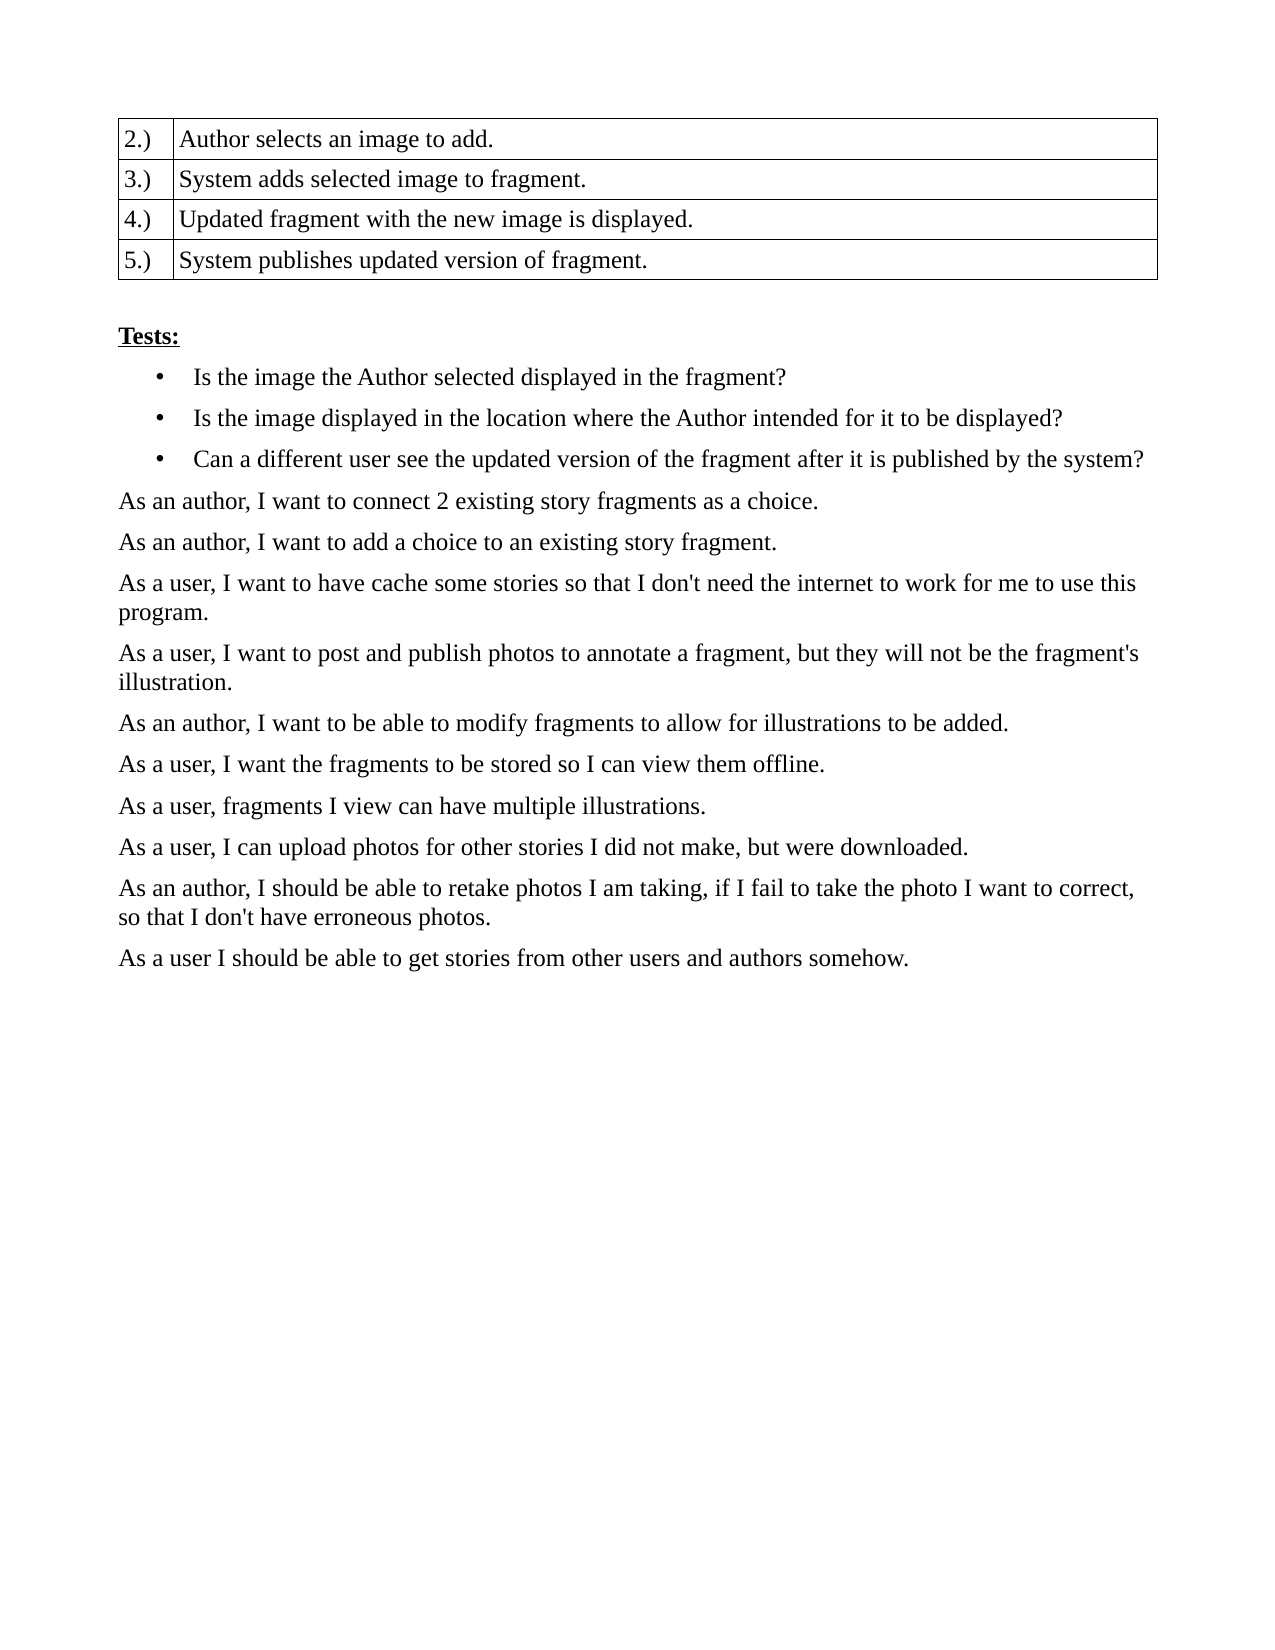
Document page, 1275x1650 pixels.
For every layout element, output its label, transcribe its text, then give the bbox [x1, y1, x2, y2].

table_cell 2.) [119, 119, 173, 158]
text As a user, fragments I view can have multiple illustrations. [118, 791, 1157, 819]
text Tests: [118, 321, 1157, 349]
text As an author, I want to connect 2 existing story fragments as a choice. [118, 486, 1157, 514]
text As an author, I should be able to retake photos I am taking, if I fail to take the photo I want to correct, so that I don't have erroneous photos. [118, 873, 1157, 931]
text As a user I should be able to get stories from other users and authors somehow. [118, 943, 1157, 972]
table_cell System publishes updated version of fragment. [174, 240, 1157, 279]
table_cell 5.) [119, 240, 173, 279]
list Is the image the Author selected displayed in the fragment? [156, 362, 1157, 391]
text As a user, I can upload photos for other stories I did not make, but were downloaded. [118, 832, 1157, 861]
text As a user, I want to have cache some stories so that I don't need the internet to work for me to use this program. [118, 568, 1157, 626]
text As an author, I want to be able to modify fragments to allow for illustrations to be added. [118, 708, 1157, 737]
table_cell Author selects an image to add. [174, 119, 1157, 158]
text As a user, I want to post and publish photos to annotate a fragment, but they will not be the fragment's illustration. [118, 638, 1157, 696]
table_cell 3.) [119, 160, 173, 199]
table_cell System adds selected image to fragment. [174, 160, 1157, 199]
table_cell 4.) [119, 200, 173, 239]
text As an author, I want to add a choice to an existing story fragment. [118, 527, 1157, 556]
list Is the image displayed in the location where the Author intended for it to be displayed? [156, 403, 1157, 432]
list Can a different user see the updated version of the fragment after it is published by the system? [156, 444, 1157, 473]
table_cell Updated fragment with the new image is displayed. [174, 200, 1157, 239]
text As a user, I want the fragments to be stored so I can view them offline. [118, 749, 1157, 778]
